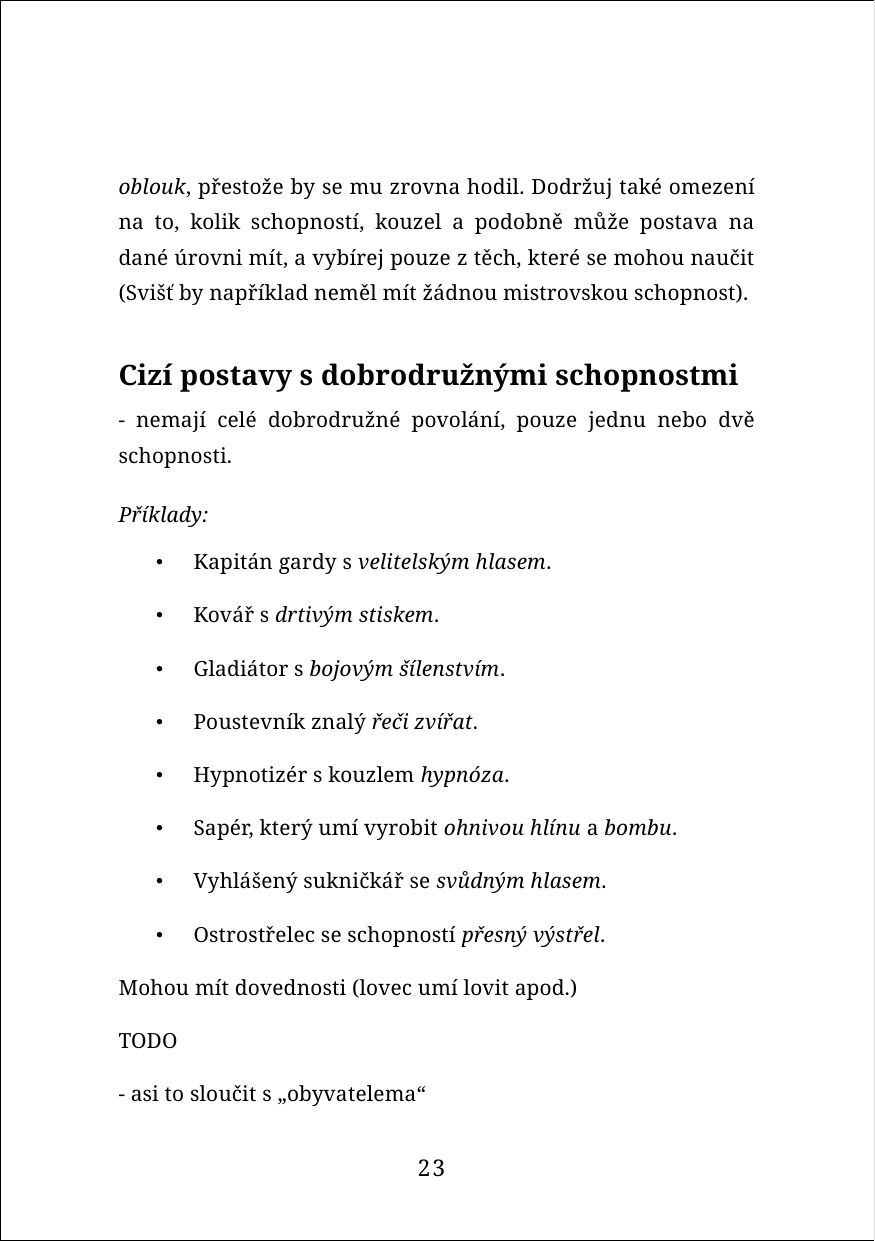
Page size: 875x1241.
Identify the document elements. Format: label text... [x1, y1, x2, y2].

list Hypnotizér s kouzlem hypnóza. [156, 760, 756, 789]
text - nemají celé dobrodružné povolání, pouze jednu nebo dvě schopnosti. [118, 405, 756, 469]
text - asi to sloučit s „obyvatelema“ [118, 1079, 756, 1108]
text Příklady: [118, 500, 756, 528]
list Kovář s drtivým stiskem. [156, 601, 756, 629]
list Gladiátor s bojovým šílenstvím. [156, 654, 756, 682]
list Vyhlášený sukničkář se svůdným hlasem. [156, 867, 756, 895]
subtitle Cizí postavy s dobrodružnými schopnostmi [118, 355, 756, 393]
list Ostrostřelec se schopností přesný výstřel. [156, 920, 756, 948]
list Poustevník znalý řeči zvířat. [156, 707, 756, 735]
text TODO [118, 1026, 756, 1055]
text Mohou mít dovednosti (lovec umí lovit apod.) [118, 973, 756, 1002]
list Kapitán gardy s velitelským hlasem. [156, 547, 756, 576]
text oblouk, přestože by se mu zrovna hodil. Dodržuj také omezení na to, kolik schopností, kouzel a podobně může postava na dané úrovni mít, a vybírej pouze z těch, které se mohou naučit (Svišť by například neměl mít žádnou mistrovskou schopnost). [118, 172, 756, 307]
list Sapér, který umí vyrobit ohnivou hlínu a bombu. [156, 813, 756, 842]
